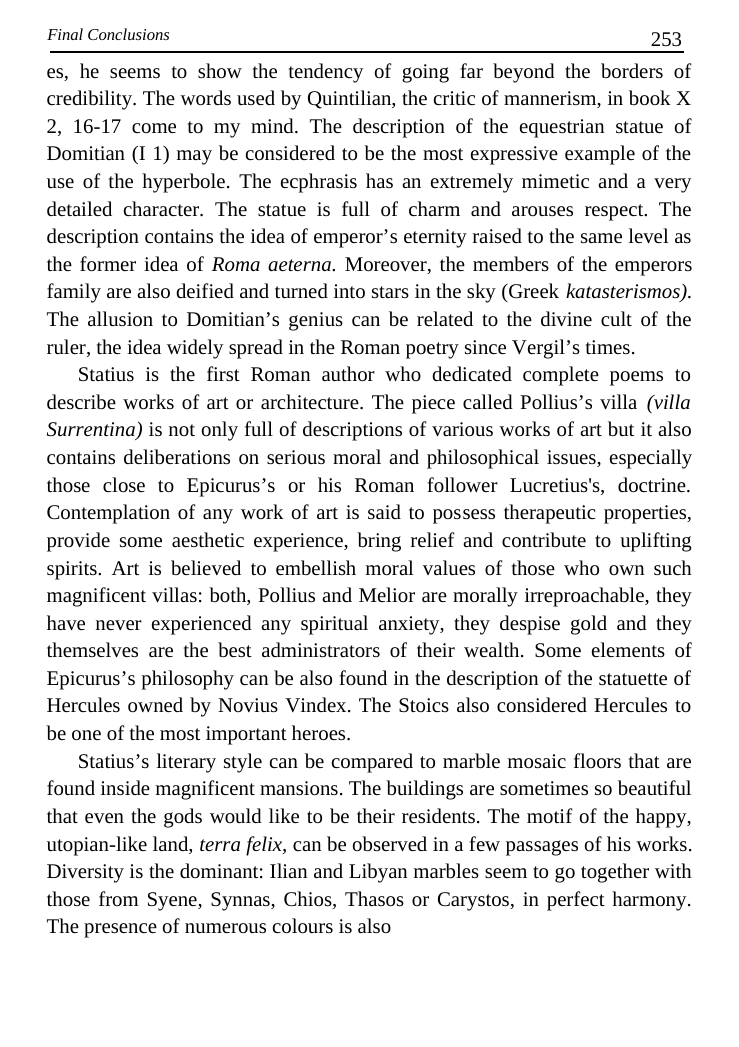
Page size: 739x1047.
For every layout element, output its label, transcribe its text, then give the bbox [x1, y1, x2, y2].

text es, he seems to show the tendency of going far beyond the borders of credibility. The words used by Quintilian, the critic of mannerism, in book X 2, 16-17 come to my mind. The description of the equestrian statue of Domitian (I 1) may be considered to be the most expressive example of the use of the hyperbole. The ecphrasis has an extremely mimetic and a very detailed character. The statue is full of charm and arouses respect. The description contains the idea of emperor’s eternity raised to the same level as the former idea of Roma aeterna. Moreover, the members of the emperors family are also deified and turned into stars in the sky (Greek katasterismos). The allusion to Domitian’s gen­ius can be related to the divine cult of the ruler, the idea widely spread in the Roman poetry since Vergil’s times. [46, 58, 692, 359]
text Statius is the first Roman author who dedicated complete poems to describe works of art or architecture. The piece called Pollius’s villa (villa Surrentina) is not only full of descriptions of various works of art but it also contains deliberations on serious moral and philosophi­cal issues, especially those close to Epicurus’s or his Roman follower Lucretius's, doctrine. Contemplation of any work of art is said to pos­sess therapeutic properties, provide some aesthetic experience, bring relief and contribute to uplifting spirits. Art is believed to embellish moral values of those who own such magnificent villas: both, Pollius and Melior are morally irreproachable, they have never experienced any spiritual anxiety, they despise gold and they themselves are the best administrators of their wealth. Some elements of Epicurus’s phi­losophy can be also found in the description of the statuette of Her­cules owned by Novius Vindex. The Stoics also considered Hercules to be one of the most important heroes. [46, 362, 692, 745]
text Statius’s literary style can be compared to marble mosaic floors that are found inside magnificent mansions. The buildings are sometimes so beautiful that even the gods would like to be their residents. The motif of the happy, utopian-like land, terra felix, can be observed in a few pas­sages of his works. Diversity is the dominant: Ilian and Libyan marbles seem to go together with those from Syene, Synnas, Chios, Thasos or Carystos, in perfect harmony. The presence of numerous colours is also [46, 749, 692, 938]
text 253 [651, 27, 687, 51]
text Final Conclusions [47, 24, 196, 44]
